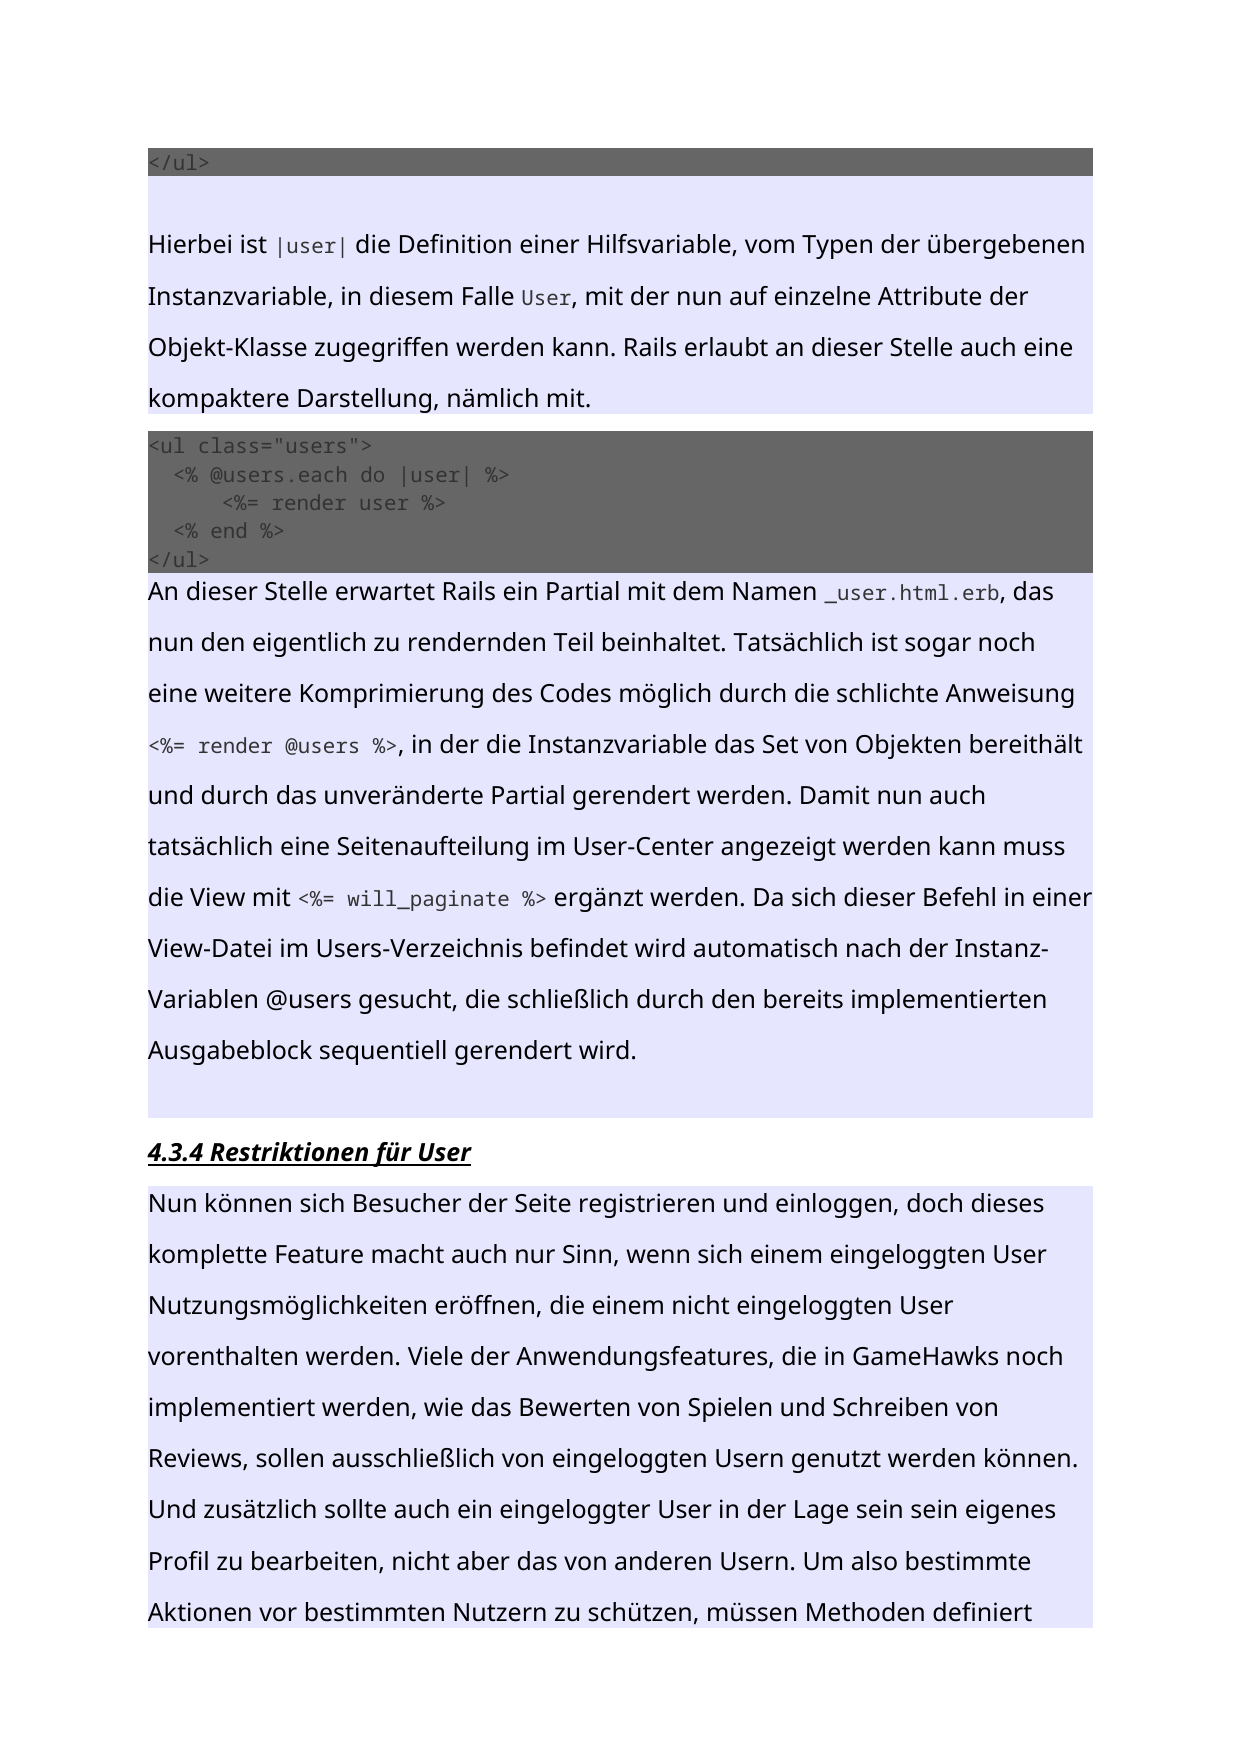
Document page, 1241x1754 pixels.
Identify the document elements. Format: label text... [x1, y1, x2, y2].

text Hierbei ist |user| die Definition einer Hilfsvariable, vom Typen der übergebenen Instanzvariable, in diesem Falle User, mit der nun auf einzelne Attribute der Objekt-Klasse zugegriffen werden kann. Rails erlaubt an dieser Stelle auch eine kompaktere Darstellung, nämlich mit. [148, 227, 1093, 414]
subtitle 4.3.4 Restriktionen für User [148, 1135, 1093, 1169]
text <% end %> [148, 517, 1093, 545]
text Nun können sich Besucher der Seite registrieren und einloggen, doch dieses komplette Feature macht auch nur Sinn, wenn sich einem eingeloggten User Nutzungsmöglichkeiten eröffnen, die einem nicht eingeloggten User vorenthalten werden. Viele der Anwendungsfeatures, die in GameHawks noch implementiert werden, wie das Bewerten von Spielen und Schreiben von Reviews, sollen ausschließlich von eingeloggten Usern genutzt werden können. Und zusätzlich sollte auch ein eingeloggter User in der Lage sein sein eigenes Profil zu bearbeiten, nicht aber das von anderen Usern. Um also bestimmte Aktionen vor bestimmten Nutzern zu schützen, müssen Methoden definiert [148, 1186, 1093, 1628]
text <ul class="users"> [148, 431, 1093, 460]
text </ul> [148, 545, 1093, 573]
text </ul> [148, 148, 1093, 176]
text <%= render user %> [148, 488, 1093, 517]
text <% @users.each do |user| %> [148, 460, 1093, 488]
text An dieser Stelle erwartet Rails ein Partial mit dem Namen _user.html.erb, das nun den eigentlich zu rendernden Teil beinhaltet. Tatsächlich ist sogar noch eine weitere Komprimierung des Codes möglich durch die schlichte Anweisung <%= render @users %>, in der die Instanzvariable das Set von Objekten bereithält und durch das unveränderte Partial gerendert werden. Damit nun auch tatsächlich eine Seitenaufteilung im User-Center angezeigt werden kann muss die View mit <%= will_paginate %> ergänzt werden. Da sich dieser Befehl in einer View-Datei im Users-Verzeichnis befindet wird automatisch nach der Instanz-Variablen @users gesucht, die schließlich durch den bereits implementierten Ausgabeblock sequentiell gerendert wird. [148, 573, 1093, 1067]
